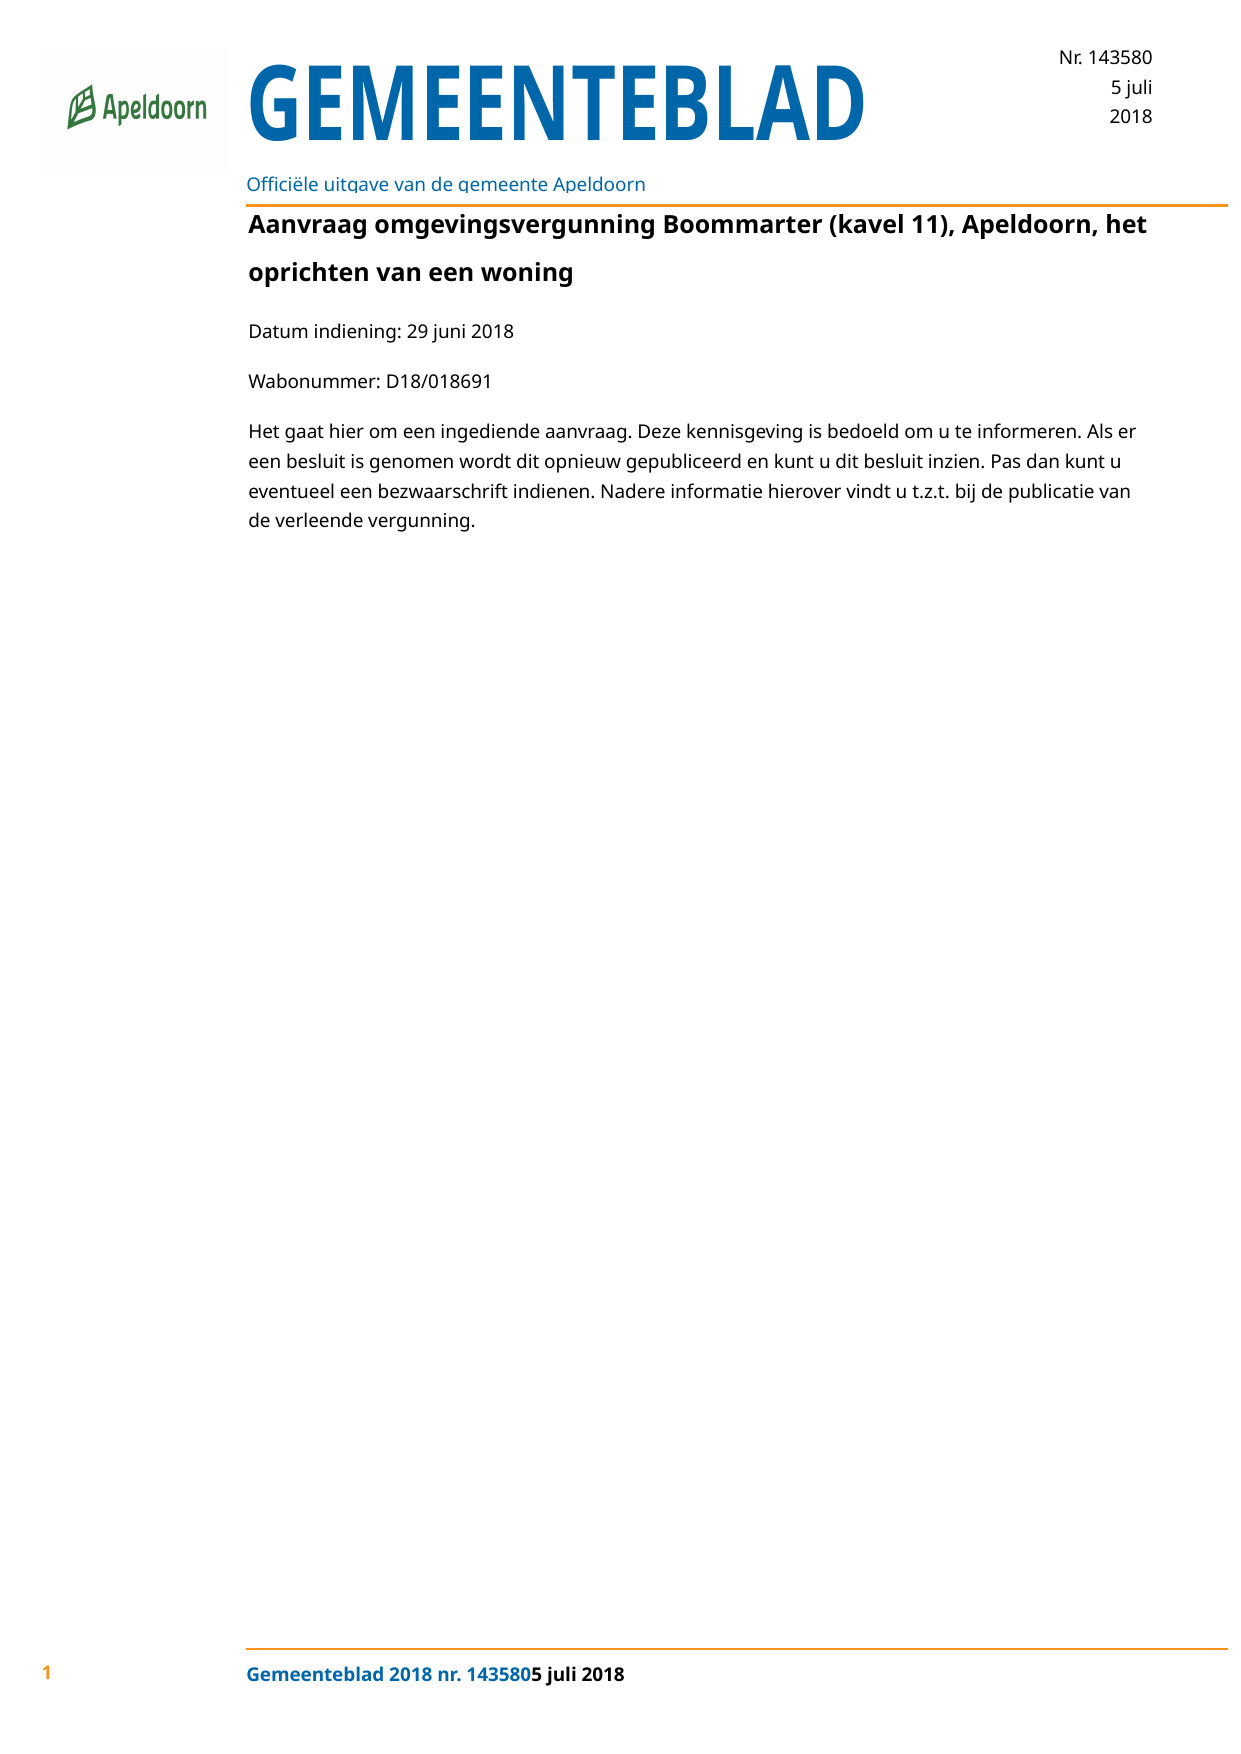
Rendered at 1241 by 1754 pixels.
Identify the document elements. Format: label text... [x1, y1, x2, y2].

text Wabonummer: D18/018691 [248, 368, 1152, 394]
text Het gaat hier om een ingediende aanvraag. Deze kennisgeving is bedoeld om u te informeren. Als er een besluit is genomen wordt dit opnieuw gepubliceerd en kunt u dit besluit inzien. Pas dan kunt u eventueel een bezwaarschrift indienen. Nadere informatie hierover vindt u t.z.t. bij de publicatie van de verleende vergunning. [248, 419, 1152, 533]
text Aanvraag omgevingsvergunning Boommarter (kavel 11), Apeldoorn, het oprichten van een woning [248, 207, 1152, 288]
text Datum indiening: 29 juni 2018 [248, 318, 1152, 344]
picture [41, 47, 231, 172]
